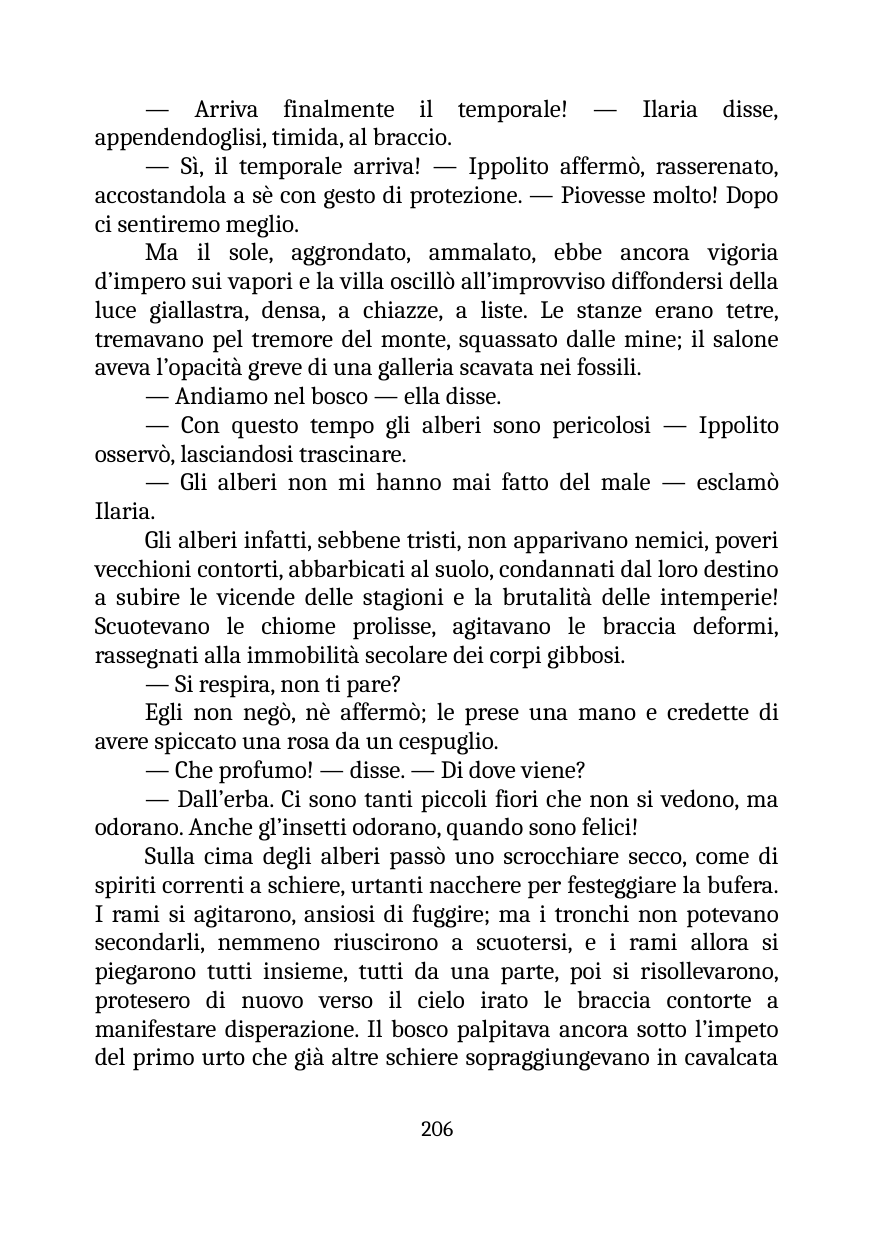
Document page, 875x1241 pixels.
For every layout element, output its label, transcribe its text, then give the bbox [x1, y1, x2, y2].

text — Arriva finalmente il temporale! — Ilaria disse, appendendoglisi, timida, al braccio. [94, 94, 779, 152]
text — Sì, il temporale arriva! — Ippolito affermò, rasserenato, accostandola a sè con gesto di protezione. — Piovesse molto! Dopo ci sentiremo meglio. [94, 152, 779, 238]
text Gli alberi infatti, sebbene tristi, non apparivano nemici, poveri vecchioni contorti, abbarbicati al suolo, condannati dal loro destino a subire le vicende delle stagioni e la brutalità delle intemperie! Scuotevano le chiome prolisse, agitavano le braccia deformi, rassegnati alla immobilità secolare dei corpi gibbosi. [94, 526, 779, 669]
text — Che profumo! — disse. — Di dove viene? [94, 756, 779, 784]
text — Andiamo nel bosco — ella disse. [94, 382, 779, 411]
text — Dall’erba. Ci sono tanti piccoli fiori che non si vedono, ma odorano. Anche gl’insetti odorano, quando sono felici! [94, 784, 779, 842]
text — Si respira, non ti pare? [94, 669, 779, 698]
text — Gli alberi non mi hanno mai fatto del male — esclamò Ilaria. [94, 468, 779, 526]
text — Con questo tempo gli alberi sono pericolosi — Ippolito osservò, lasciandosi trascinare. [94, 411, 779, 468]
text Sulla cima degli alberi passò uno scrocchiare secco, come di spiriti correnti a schiere, urtanti nacchere per festeggiare la bufera. I rami si agitarono, ansiosi di fuggire; ma i tronchi non potevano secondarli, nemmeno riuscirono a scuotersi, e i rami allora si piegarono tutti insieme, tutti da una parte, poi si risollevarono, protesero di nuovo verso il cielo irato le braccia contorte a manifestare disperazione. Il bosco palpitava ancora sotto l’impeto del primo urto che già altre schiere sopraggiungevano in cavalcata [94, 842, 779, 1072]
text Egli non negò, nè affermò; le prese una mano e credette di avere spiccato una rosa da un cespuglio. [94, 698, 779, 756]
text Ma il sole, aggrondato, ammalato, ebbe ancora vigoria d’impero sui vapori e la villa oscillò all’improvviso diffondersi della luce giallastra, densa, a chiazze, a liste. Le stanze erano tetre, tremavano pel tremore del monte, squassato dalle mine; il salone aveva l’opacità greve di una galleria scavata nei fossili. [94, 238, 779, 382]
